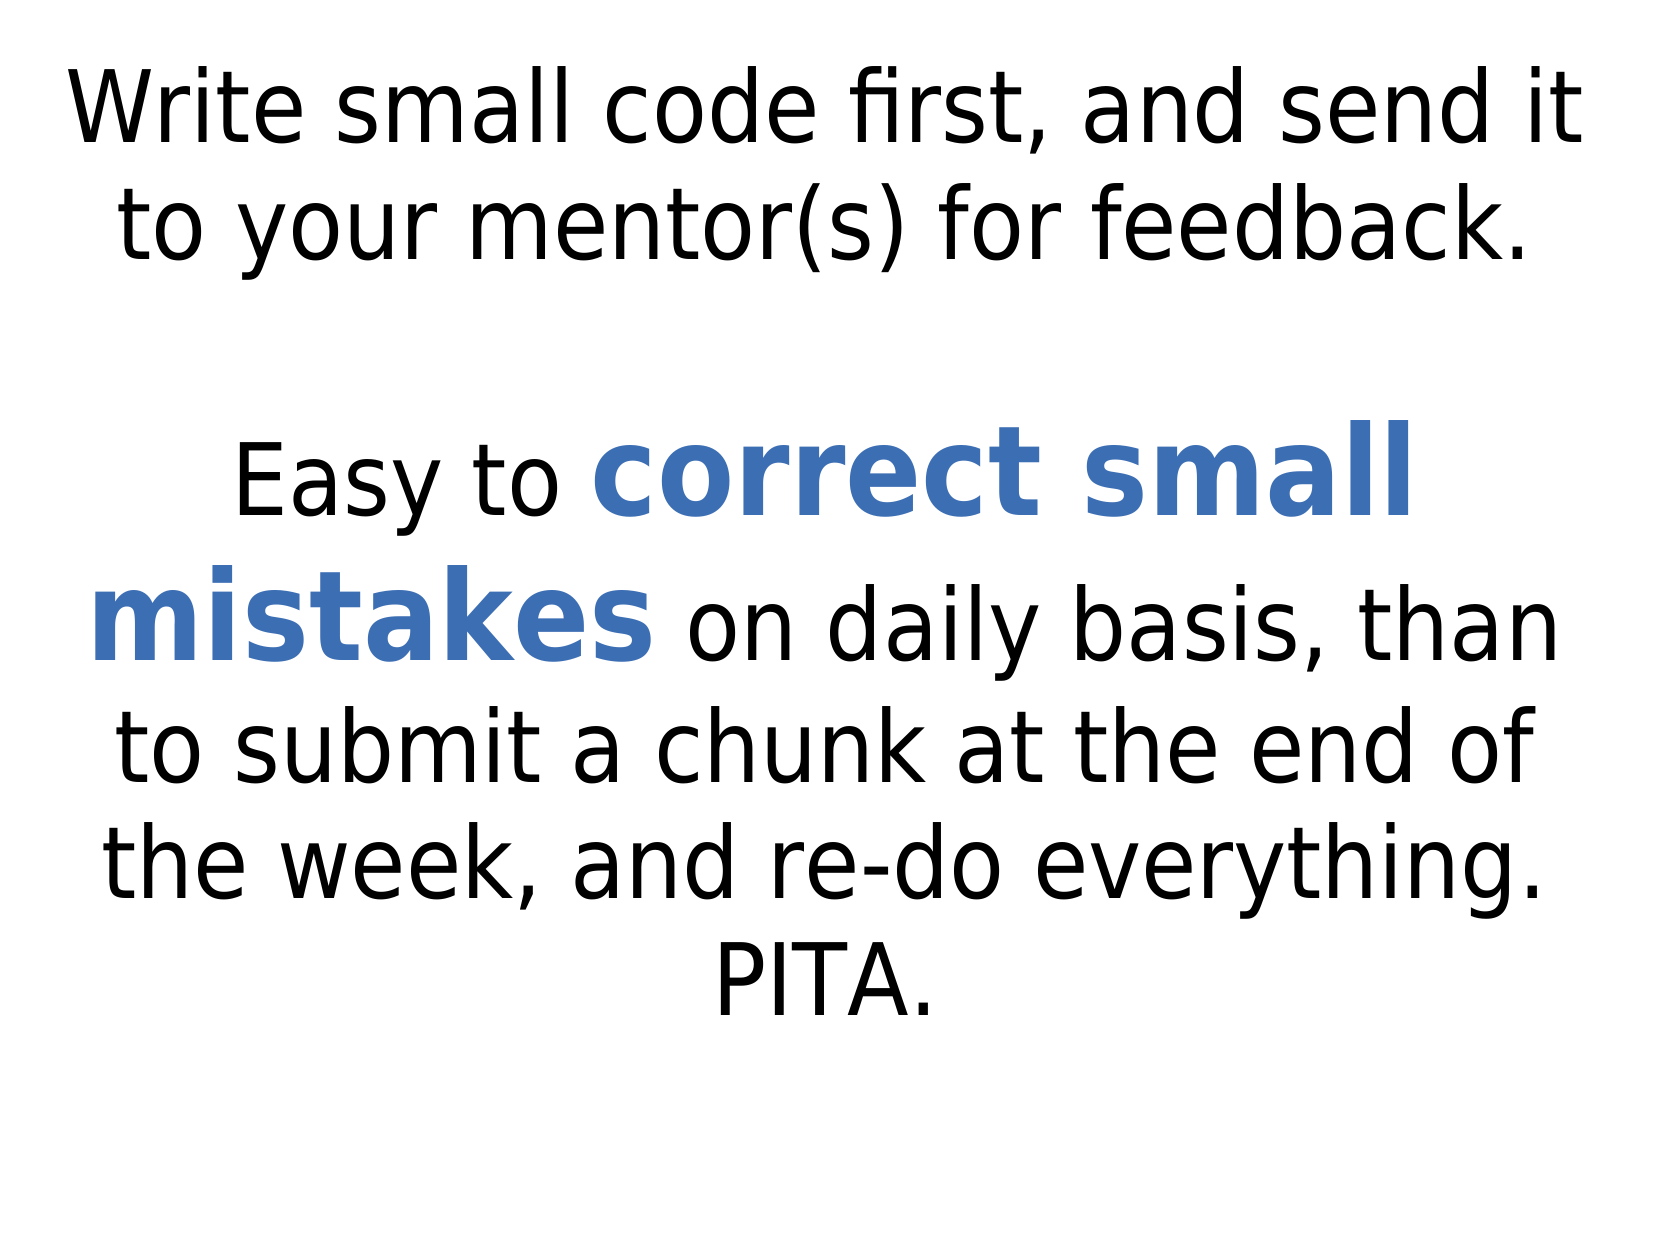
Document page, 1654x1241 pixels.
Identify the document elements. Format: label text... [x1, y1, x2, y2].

text_box Write small code first, and send it to your mentor(s) for feedback. Easy to correct small mistakes on daily basis, than to submit a chunk at the end of the week, and re-do everything. PITA. [37, 42, 1613, 1050]
